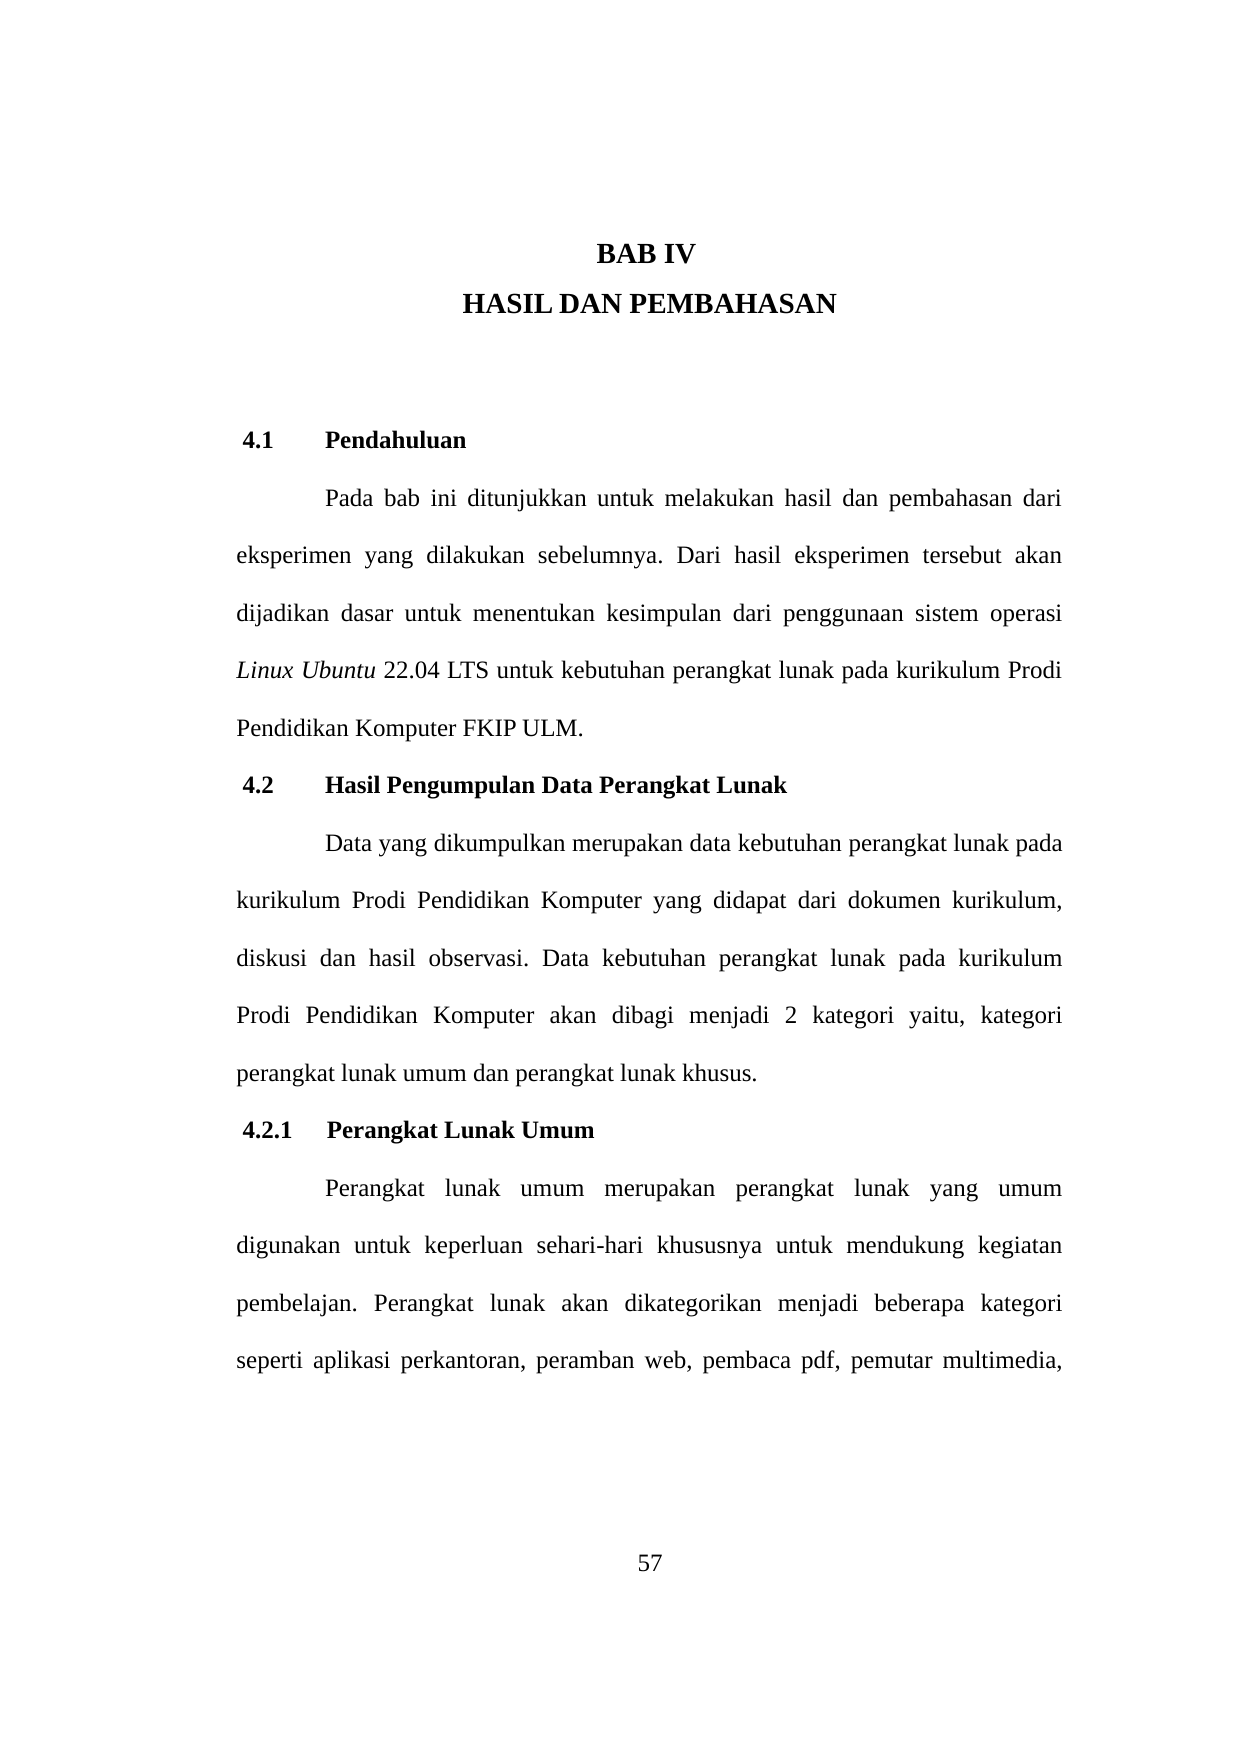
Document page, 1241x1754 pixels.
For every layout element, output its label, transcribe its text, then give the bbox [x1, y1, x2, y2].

subtitle HASIL DAN PEMBAHASAN [236, 236, 1063, 320]
subtitle Hasil Pengumpulan Data Perangkat Lunak [236, 770, 1063, 799]
text Perangkat lunak umum merupakan perangkat lunak yang umum digunakan untuk keperluan sehari-hari khususnya untuk mendukung kegiatan pembelajan. Perangkat lunak akan dikategorikan menjadi beberapa kategori seperti aplikasi perkantoran, peramban web, pembaca pdf, pemutar multimedia, [236, 1173, 1063, 1374]
text Data yang dikumpulkan merupakan data kebutuhan perangkat lunak pada kurikulum Prodi Pendidikan Komputer yang didapat dari dokumen kurikulum, diskusi dan hasil observasi. Data kebutuhan perangkat lunak pada kurikulum Prodi Pendidikan Komputer akan dibagi menjadi 2 kategori yaitu, kategori perangkat lunak umum dan perangkat lunak khusus. [236, 828, 1063, 1087]
subtitle Pendahuluan [236, 425, 1063, 454]
subtitle Perangkat lunak umum [236, 1115, 1063, 1144]
text Pada bab ini ditunjukkan untuk melakukan hasil dan pembahasan dari eksperimen yang dilakukan sebelumnya. Dari hasil eksperimen tersebut akan dijadikan dasar untuk menentukan kesimpulan dari penggunaan sistem operasi Linux Ubuntu 22.04 LTS untuk kebutuhan perangkat lunak pada kurikulum Prodi Pendidikan Komputer FKIP ULM. [236, 483, 1063, 742]
